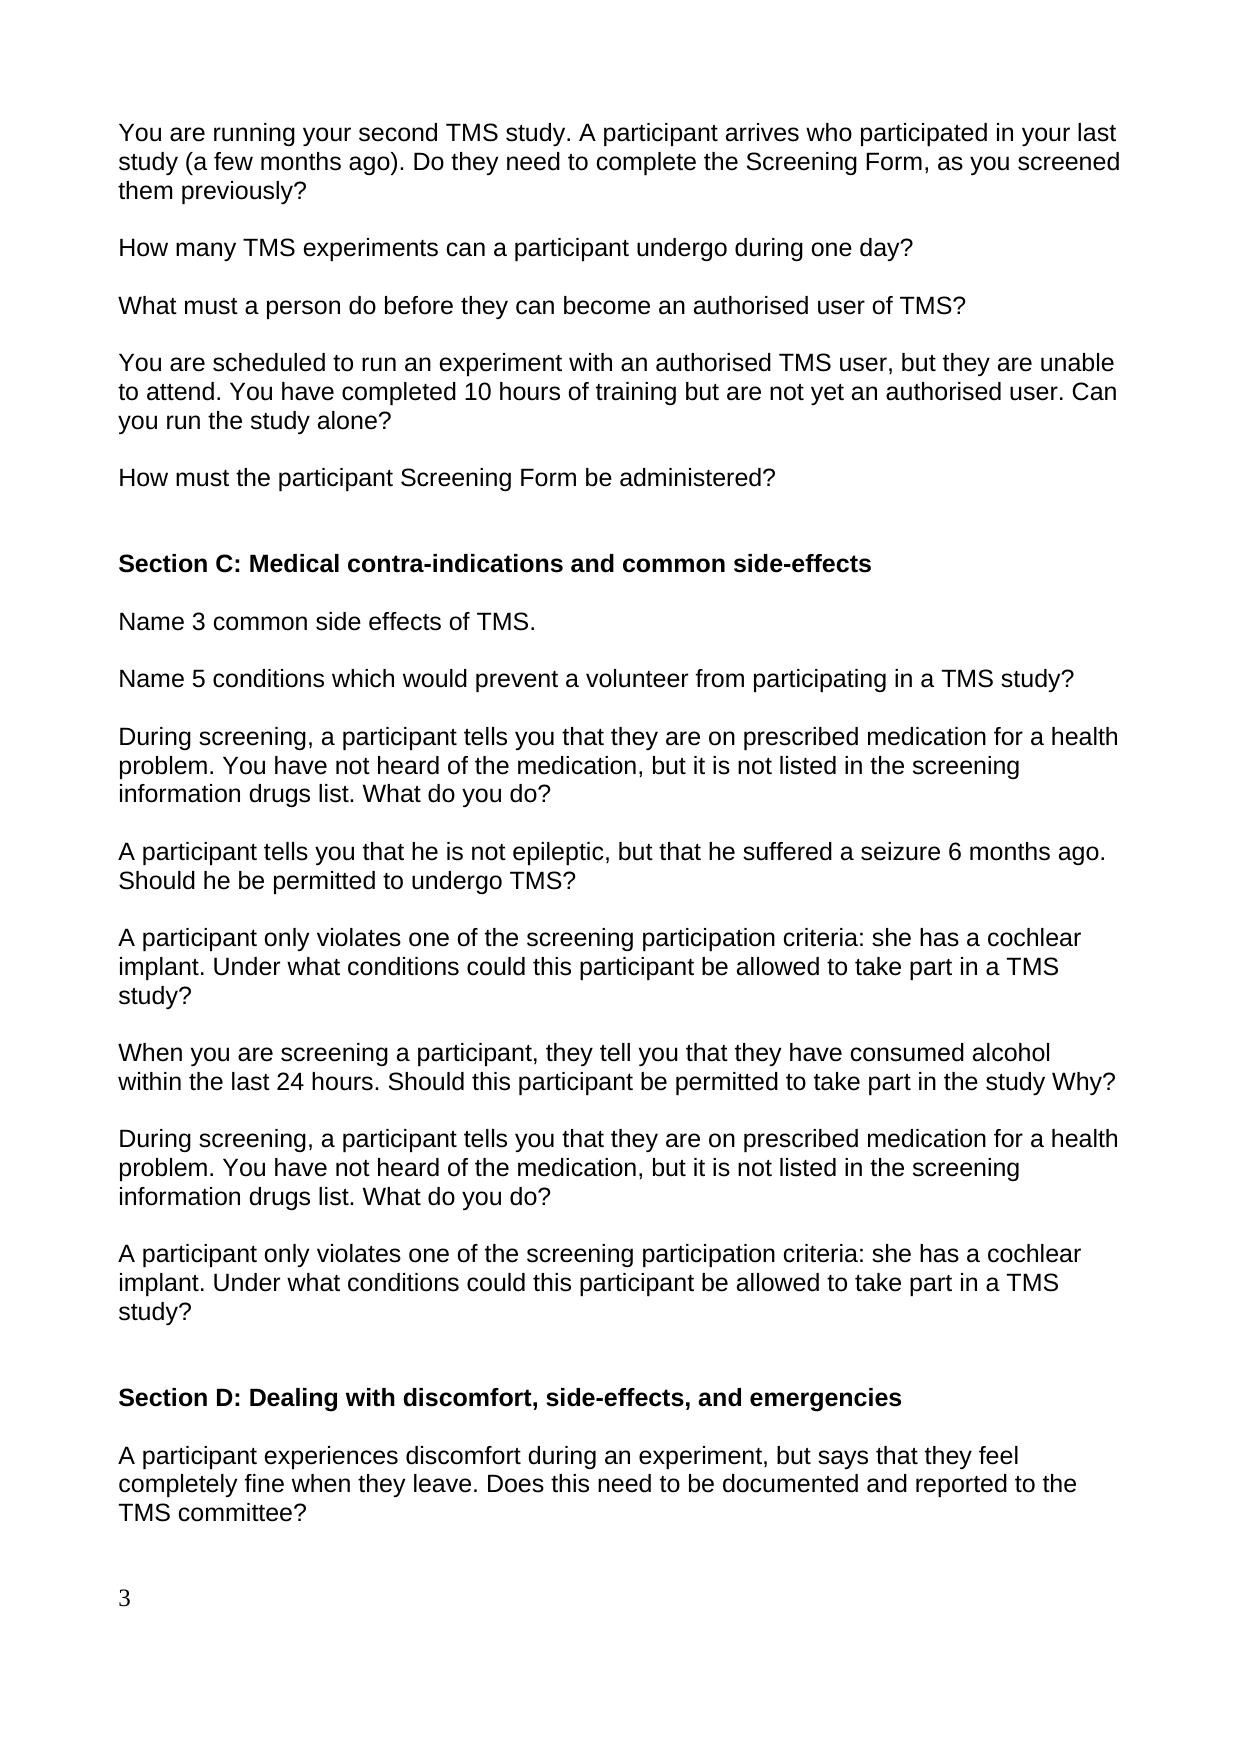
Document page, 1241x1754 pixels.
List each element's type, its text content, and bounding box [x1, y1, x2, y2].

text How must the participant Screening Form be administered? [118, 463, 1122, 492]
text A participant experiences discomfort during an experiment, but says that they feel completely fine when they leave. Does this need to be documented and reported to the TMS committee? [118, 1441, 1122, 1527]
text How many TMS experiments can a participant undergo during one day? [118, 233, 1122, 262]
text During screening, a participant tells you that they are on prescribed medication for a health problem. You have not heard of the medication, but it is not listed in the screening information drugs list. What do you do? [118, 1124, 1122, 1211]
text A participant tells you that he is not epileptic, but that he suffered a seizure 6 months ago. Should he be permitted to undergo TMS? [118, 837, 1122, 894]
text Name 5 conditions which would prevent a volunteer from participating in a TMS study? [118, 664, 1122, 693]
text You are running your second TMS study. A participant arrives who participated in your last study (a few months ago). Do they need to complete the Screening Form, as you screened them previously? [118, 118, 1122, 204]
text Name 3 common side effects of TMS. [118, 607, 1122, 636]
text What must a person do before they can become an authorised user of TMS? [118, 291, 1122, 319]
text A participant only violates one of the screening participation criteria: she has a cochlear implant. Under what conditions could this participant be allowed to take part in a TMS study? [118, 1239, 1122, 1326]
text Section D: Dealing with discomfort, side-effects, and emergencies [118, 1383, 1122, 1412]
text When you are screening a participant, they tell you that they have consumed alcohol within the last 24 hours. Should this participant be permitted to take part in the study Why? [118, 1038, 1122, 1096]
text Section C: Medical contra-indications and common side-effects [118, 549, 1122, 578]
text A participant only violates one of the screening participation criteria: she has a cochlear implant. Under what conditions could this participant be allowed to take part in a TMS study? [118, 923, 1122, 1009]
text You are scheduled to run an experiment with an authorised TMS user, but they are unable to attend. You have completed 10 hours of training but are not yet an authorised user. Can you run the study alone? [118, 348, 1122, 434]
text During screening, a participant tells you that they are on prescribed medication for a health problem. You have not heard of the medication, but it is not listed in the screening information drugs list. What do you do? [118, 722, 1122, 808]
